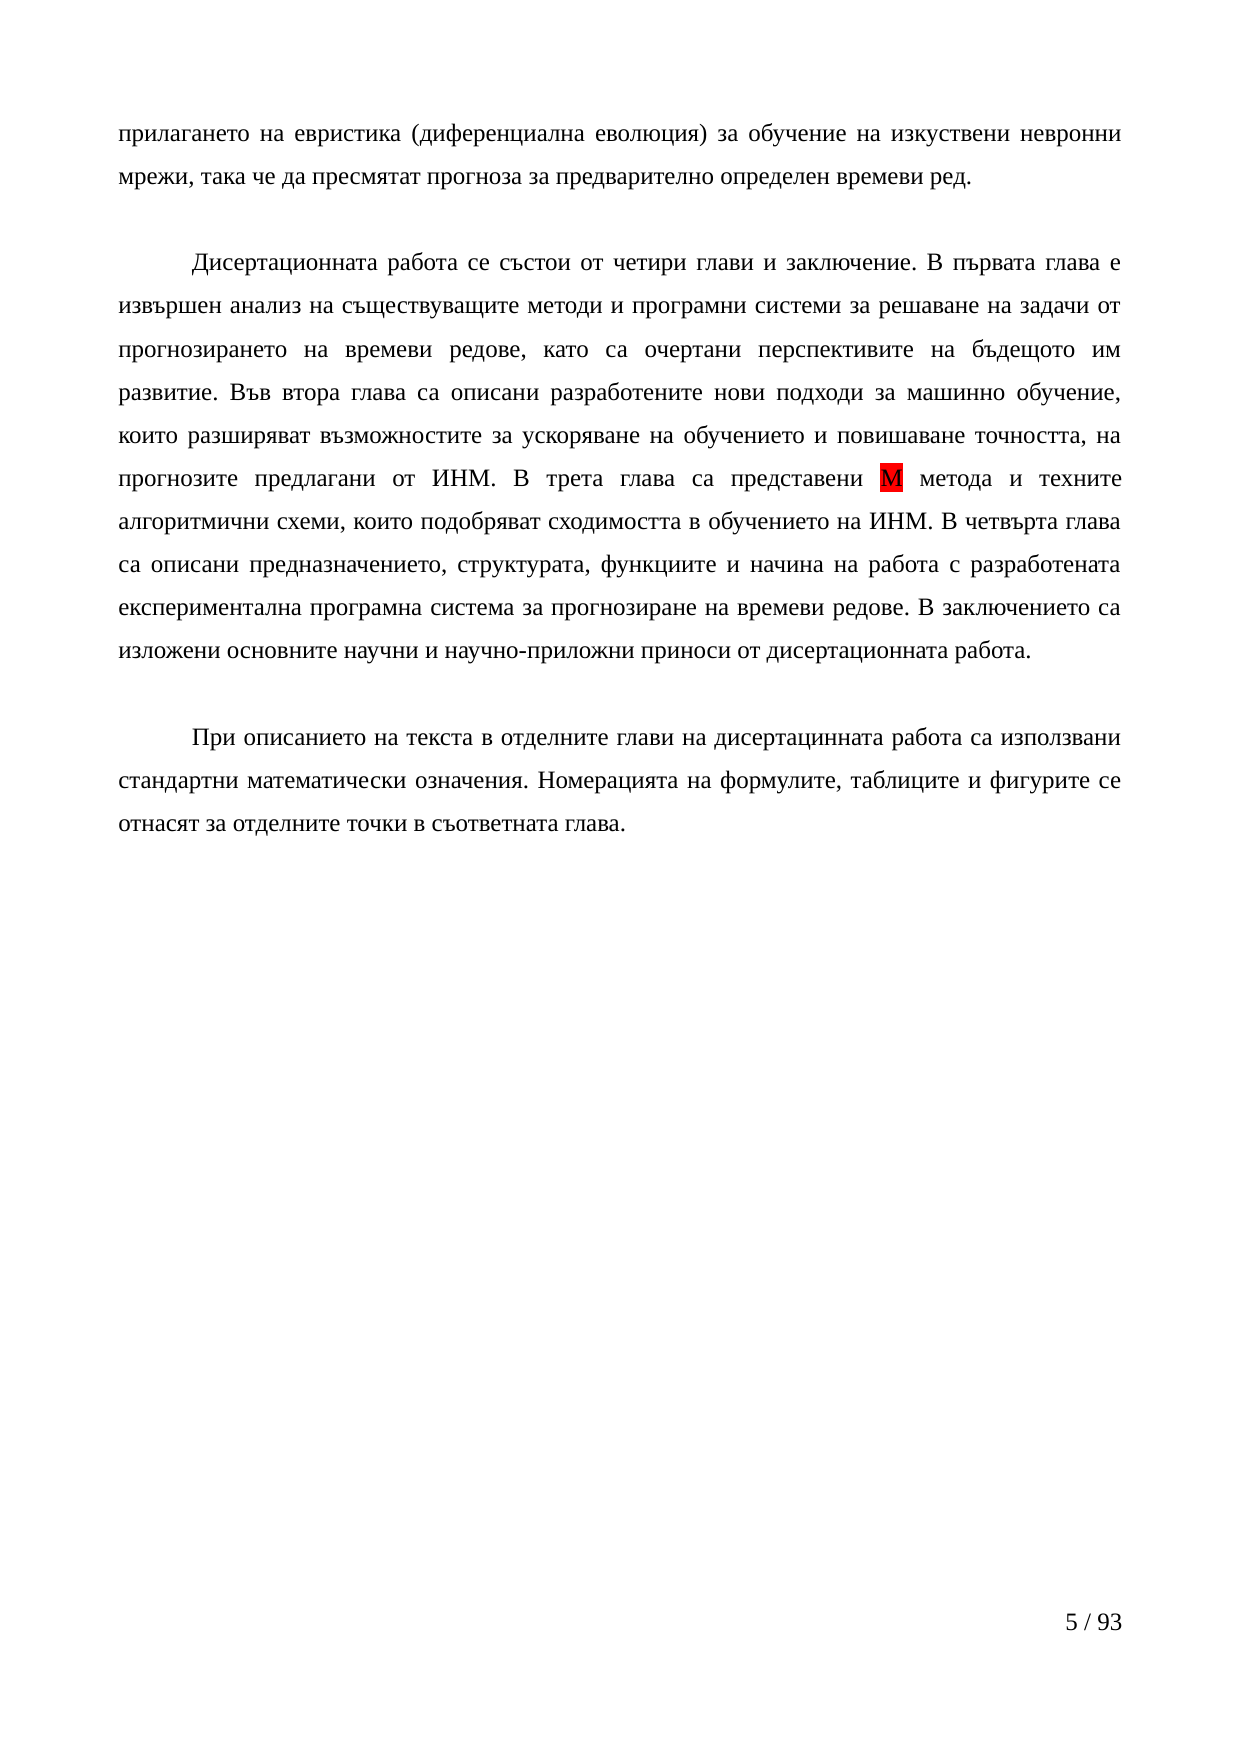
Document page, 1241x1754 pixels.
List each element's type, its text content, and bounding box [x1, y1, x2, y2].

text Дисертационната работа се състои от четири глави и заключение. В първата глава е извършен анализ на съществуващите методи и програмни системи за решаване на задачи от прогнозирането на времеви редове, като са очертани перспективите на бъдещото им развитие. Във втора глава са описани разработените нови подходи за машинно обучение, които разширяват възможностите за ускоряване на обучението и повишаване точността, на прогнозите предлагани от ИНМ. В трета глава са представени M метода и техните алгоритмични схеми, които подобряват сходимостта в обучението на ИНМ. В четвърта глава са описани предназначението, структурата, функциите и начина на работа с разработената експериментална програмна система за прогнозиране на времеви редове. В заключението са изложени основните научни и научно-приложни приноси от дисертационната работа. [118, 247, 1122, 664]
text прилагането на евристика (диференциална еволюция) за обучение на изкуствени невронни мрежи, така че да пресмятат прогноза за предварително определен времеви ред. [118, 118, 1122, 190]
text При описанието на текста в отделните глави на дисертацинната работа са използвани стандартни математически означения. Номерацията на формулите, таблиците и фигурите се отнасят за отделните точки в съответната глава. [118, 722, 1122, 837]
